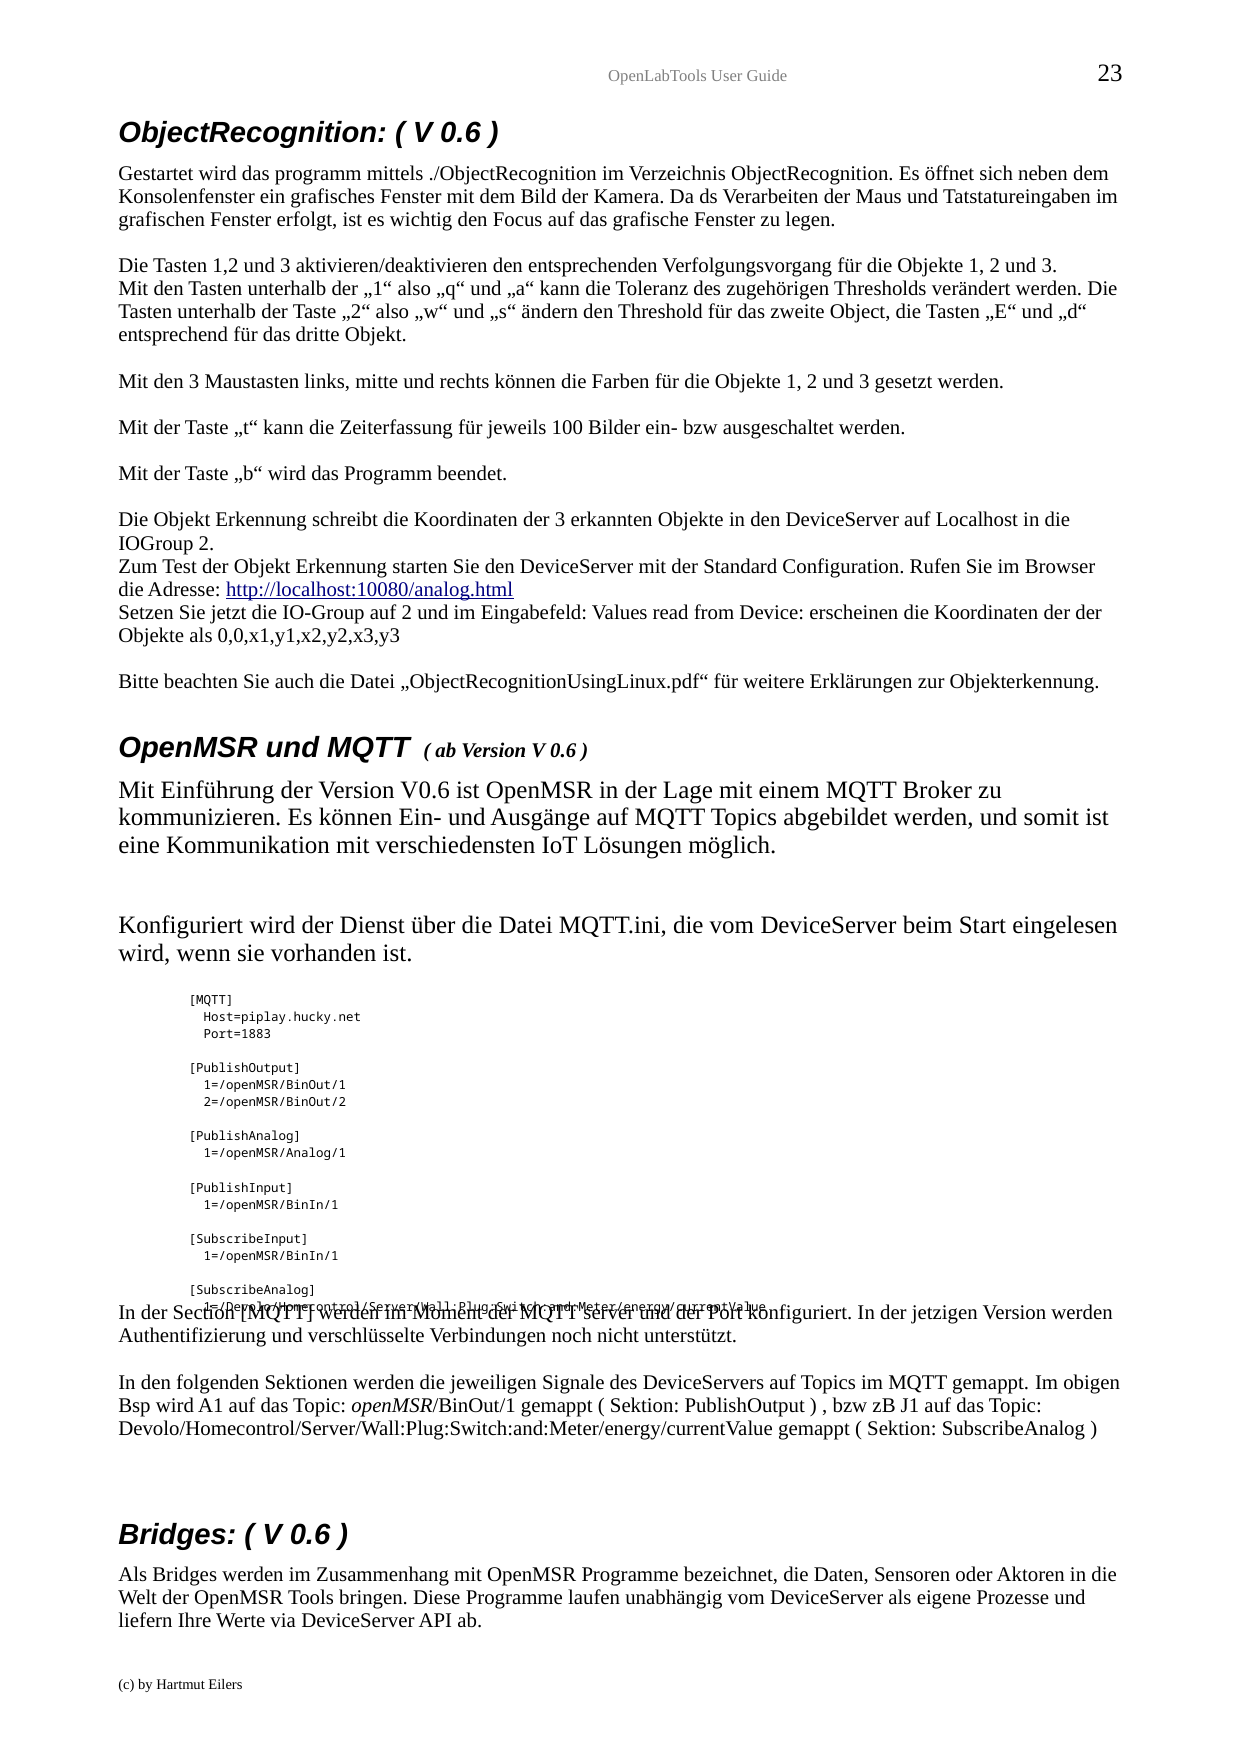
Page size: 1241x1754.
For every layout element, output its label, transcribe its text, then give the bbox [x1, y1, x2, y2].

subtitle ObjectRecognition: ( V 0.6 ) [118, 116, 1122, 149]
text Gestartet wird das programm mittels ./ObjectRecognition im Verzeichnis ObjectRecognition. Es öffnet sich neben dem Konsolenfenster ein grafisches Fenster mit dem Bild der Kamera. Da ds Verarbeiten der Maus und Tatstatureingaben im grafischen Fenster erfolgt, ist es wichtig den Focus auf das grafische Fenster zu legen. Die Tasten 1,2 und 3 aktivieren/deaktivieren den entsprechenden Verfolgungsvorgang für die Objekte 1, 2 und 3. Mit den Tasten unterhalb der „1“ also „q“ und „a“ kann die Toleranz des zugehörigen Thresholds verändert werden. Die Tasten unterhalb der Taste „2“ also „w“ und „s“ ändern den Threshold für das zweite Object, die Tasten „E“ und „d“ entsprechend für das dritte Objekt. Mit den 3 Maustasten links, mitte und rechts können die Farben für die Objekte 1, 2 und 3 gesetzt werden. Mit der Taste „t“ kann die Zeiterfassung für jeweils 100 Bilder ein- bzw ausgeschaltet werden. Mit der Taste „b“ wird das Programm beendet. Die Objekt Erkennung schreibt die Koordinaten der 3 erkannten Objekte in den DeviceServer auf Localhost in die IOGroup 2. Zum Test der Objekt Erkennung starten Sie den DeviceServer mit der Standard Configuration. Rufen Sie im Browser die Adresse: http://localhost:10080/analog.html Setzen Sie jetzt die IO-Group auf 2 und im Eingabefeld: Values read from Device: erscheinen die Koordinaten der der Objekte als 0,0,x1,y1,x2,y2,x3,y3 Bitte beachten Sie auch die Datei „ObjectRecognitionUsingLinux.pdf“ für weitere Erklärungen zur Objekterkennung. [118, 161, 1122, 693]
subtitle Bridges: ( V 0.6 ) [118, 1518, 1122, 1550]
text Mit Einführung der Version V0.6 ist OpenMSR in der Lage mit einem MQTT Broker zu kommunizieren. Es können Ein- und Ausgänge auf MQTT Topics abgebildet werden, und somit ist eine Kommunikation mit verschiedensten IoT Lösungen möglich. [118, 776, 1122, 859]
text Konfiguriert wird der Dienst über die Datei MQTT.ini, die vom DeviceServer beim Start eingelesen wird, wenn sie vorhanden ist. [118, 912, 1122, 967]
subtitle OpenMSR und MQTT ( ab Version V 0.6 ) [118, 731, 1122, 763]
text In der Section [MQTT] werden im Moment der MQTT server und der Port konfiguriert. In der jetzigen Version werden Authentifizierung und verschlüsselte Verbindungen noch nicht unterstützt. In den folgenden Sektionen werden die jeweiligen Signale des DeviceServers auf Topics im MQTT gemappt. Im obigen Bsp wird A1 auf das Topic: openMSR/BinOut/1 gemappt ( Sektion: PublishOutput ) , bzw zB J1 auf das Topic: Devolo/Homecontrol/Server/Wall:Plug:Switch:and:Meter/energy/currentValue gemappt ( Sektion: SubscribeAnalog ) [118, 1301, 1122, 1440]
text Als Bridges werden im Zusammenhang mit OpenMSR Programme bezeichnet, die Daten, Sensoren oder Aktoren in die Welt der OpenMSR Tools bringen. Diese Programme laufen unabhängig vom DeviceServer als eigene Prozesse und liefern Ihre Werte via DeviceServer API ab. [118, 1563, 1122, 1632]
